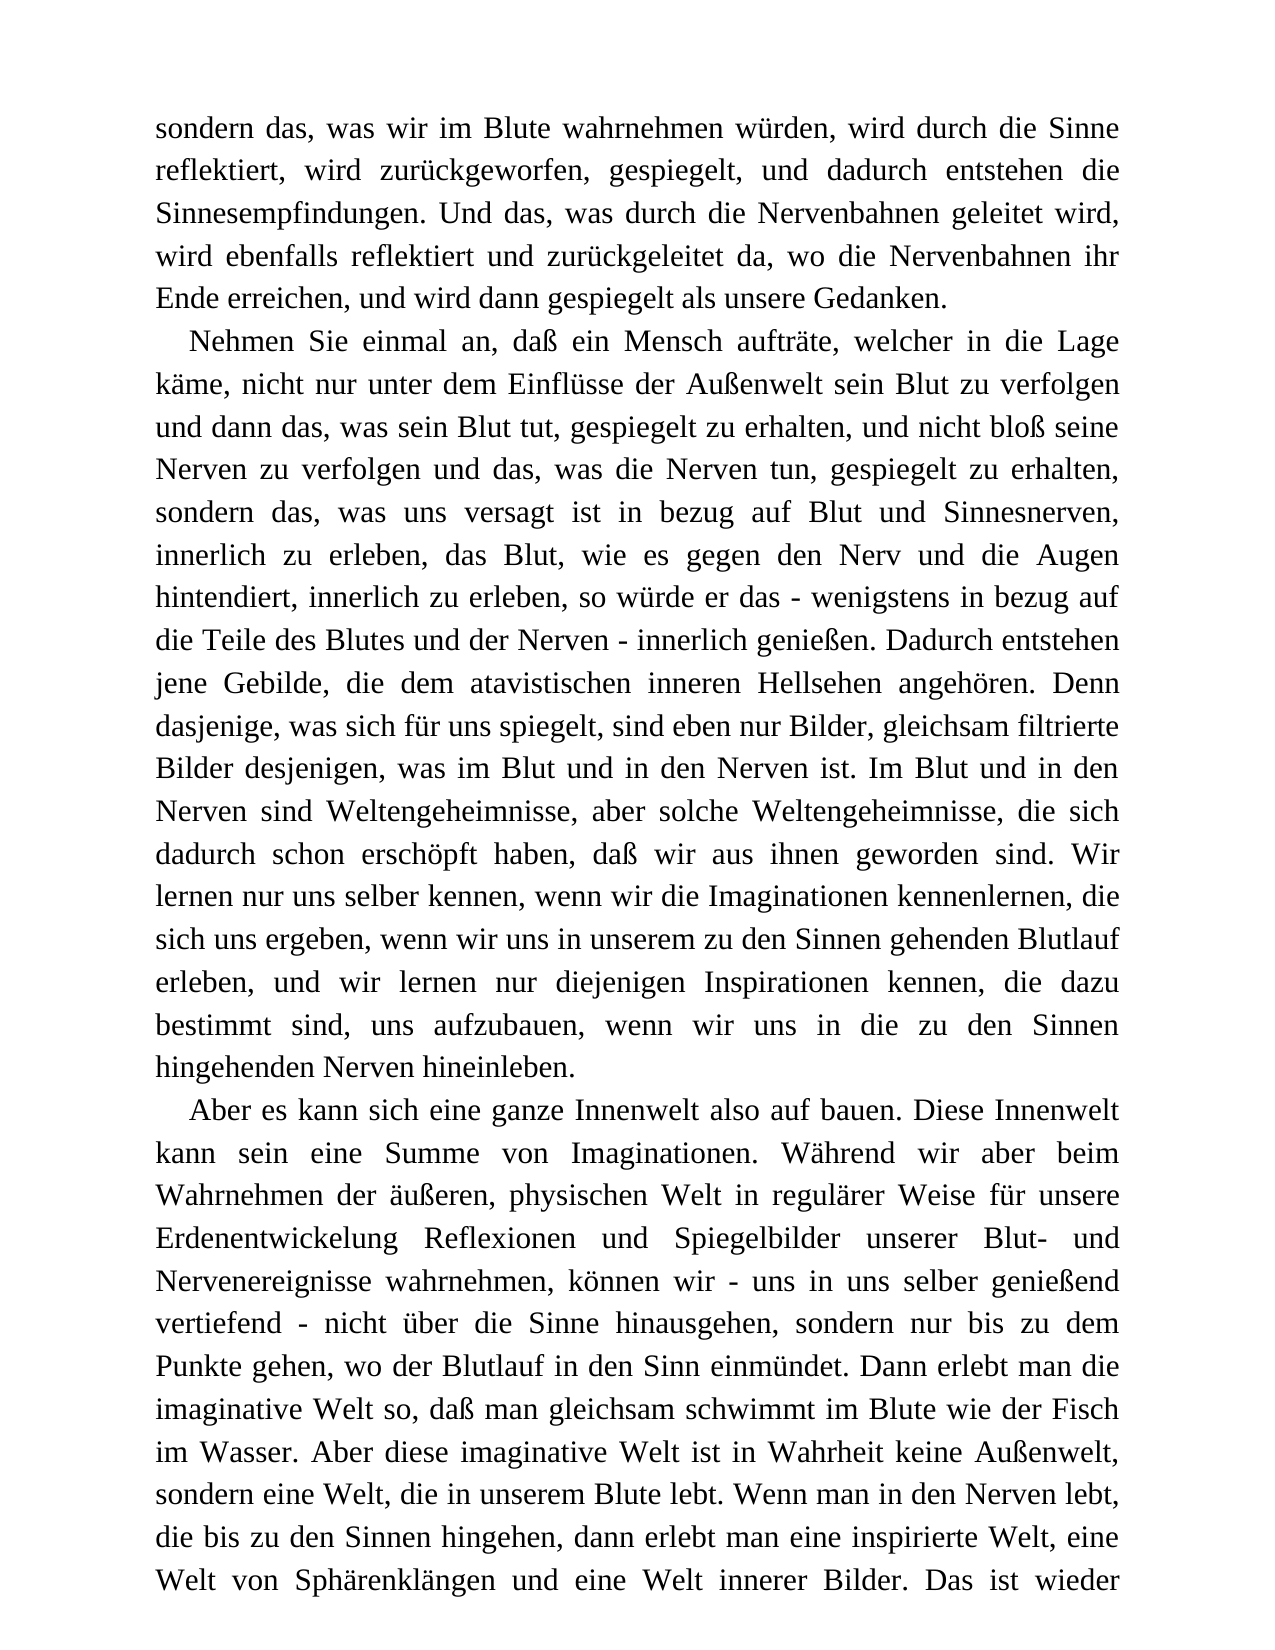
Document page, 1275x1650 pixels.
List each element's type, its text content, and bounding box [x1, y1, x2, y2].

text sondern das, was wir im Blute wahrnehmen würden, wird durch die Sinne reflektiert, wird zurückgeworfen, gespiegelt, und dadurch entstehen die Sinnesempfindungen. Und das, was durch die Nervenbahnen geleitet wird, wird ebenfalls reflektiert und zurückgeleitet da, wo die Nervenbahnen ihr Ende erreichen, und wird dann gespiegelt als unsere Gedanken. [155, 109, 1121, 316]
text Aber es kann sich eine ganze Innenwelt also auf bauen. Diese Innenwelt kann sein eine Summe von Imaginationen. Während wir aber beim Wahrnehmen der äußeren, physischen Welt in regulärer Weise für unsere Erdenentwickelung Reflexionen und Spiegelbilder unserer Blut- und Nervenereignisse wahrnehmen, können wir - uns in uns selber genießend vertiefend - nicht über die Sinne hinausgehen, sondern nur bis zu dem Punkte gehen, wo der Blutlauf in den Sinn einmündet. Dann erlebt man die imaginative Welt so, daß man gleichsam schwimmt im Blute wie der Fisch im Wasser. Aber diese imaginative Welt ist in Wahrheit keine Außenwelt, sondern eine Welt, die in unserem Blute lebt. Wenn man in den Nerven lebt, die bis zu den Sinnen hingehen, dann erlebt man eine inspirierte Welt, eine Welt von Sphärenklängen und eine Welt innerer Bilder. Das ist wieder [155, 1091, 1121, 1597]
text Nehmen Sie einmal an, daß ein Mensch aufträte, welcher in die Lage käme, nicht nur unter dem Einflüsse der Außenwelt sein Blut zu verfolgen und dann das, was sein Blut tut, gespiegelt zu erhalten, und nicht bloß seine Nerven zu verfolgen und das, was die Nerven tun, gespiegelt zu erhalten, sondern das, was uns versagt ist in bezug auf Blut und Sinnesnerven, innerlich zu erleben, das Blut, wie es gegen den Nerv und die Augen hintendiert, innerlich zu erleben, so würde er das - wenigstens in bezug auf die Teile des Blutes und der Nerven - innerlich genießen. Dadurch entstehen jene Gebilde, die dem atavistischen inneren Hellsehen angehören. Denn dasjenige, was sich für uns spiegelt, sind eben nur Bilder, gleichsam filtrierte Bilder desjenigen, was im Blut und in den Nerven ist. Im Blut und in den Nerven sind Weltengeheimnisse, aber solche Weltengeheimnisse, die sich dadurch schon erschöpft haben, daß wir aus ihnen geworden sind. Wir lernen nur uns selber kennen, wenn wir die Imaginationen kennenlernen, die sich uns ergeben, wenn wir uns in unserem zu den Sinnen gehenden Blutlauf erleben, und wir lernen nur diejenigen Inspirationen kennen, die dazu bestimmt sind, uns aufzubauen, wenn wir uns in die zu den Sinnen hingehenden Nerven hineinleben. [155, 322, 1121, 1084]
